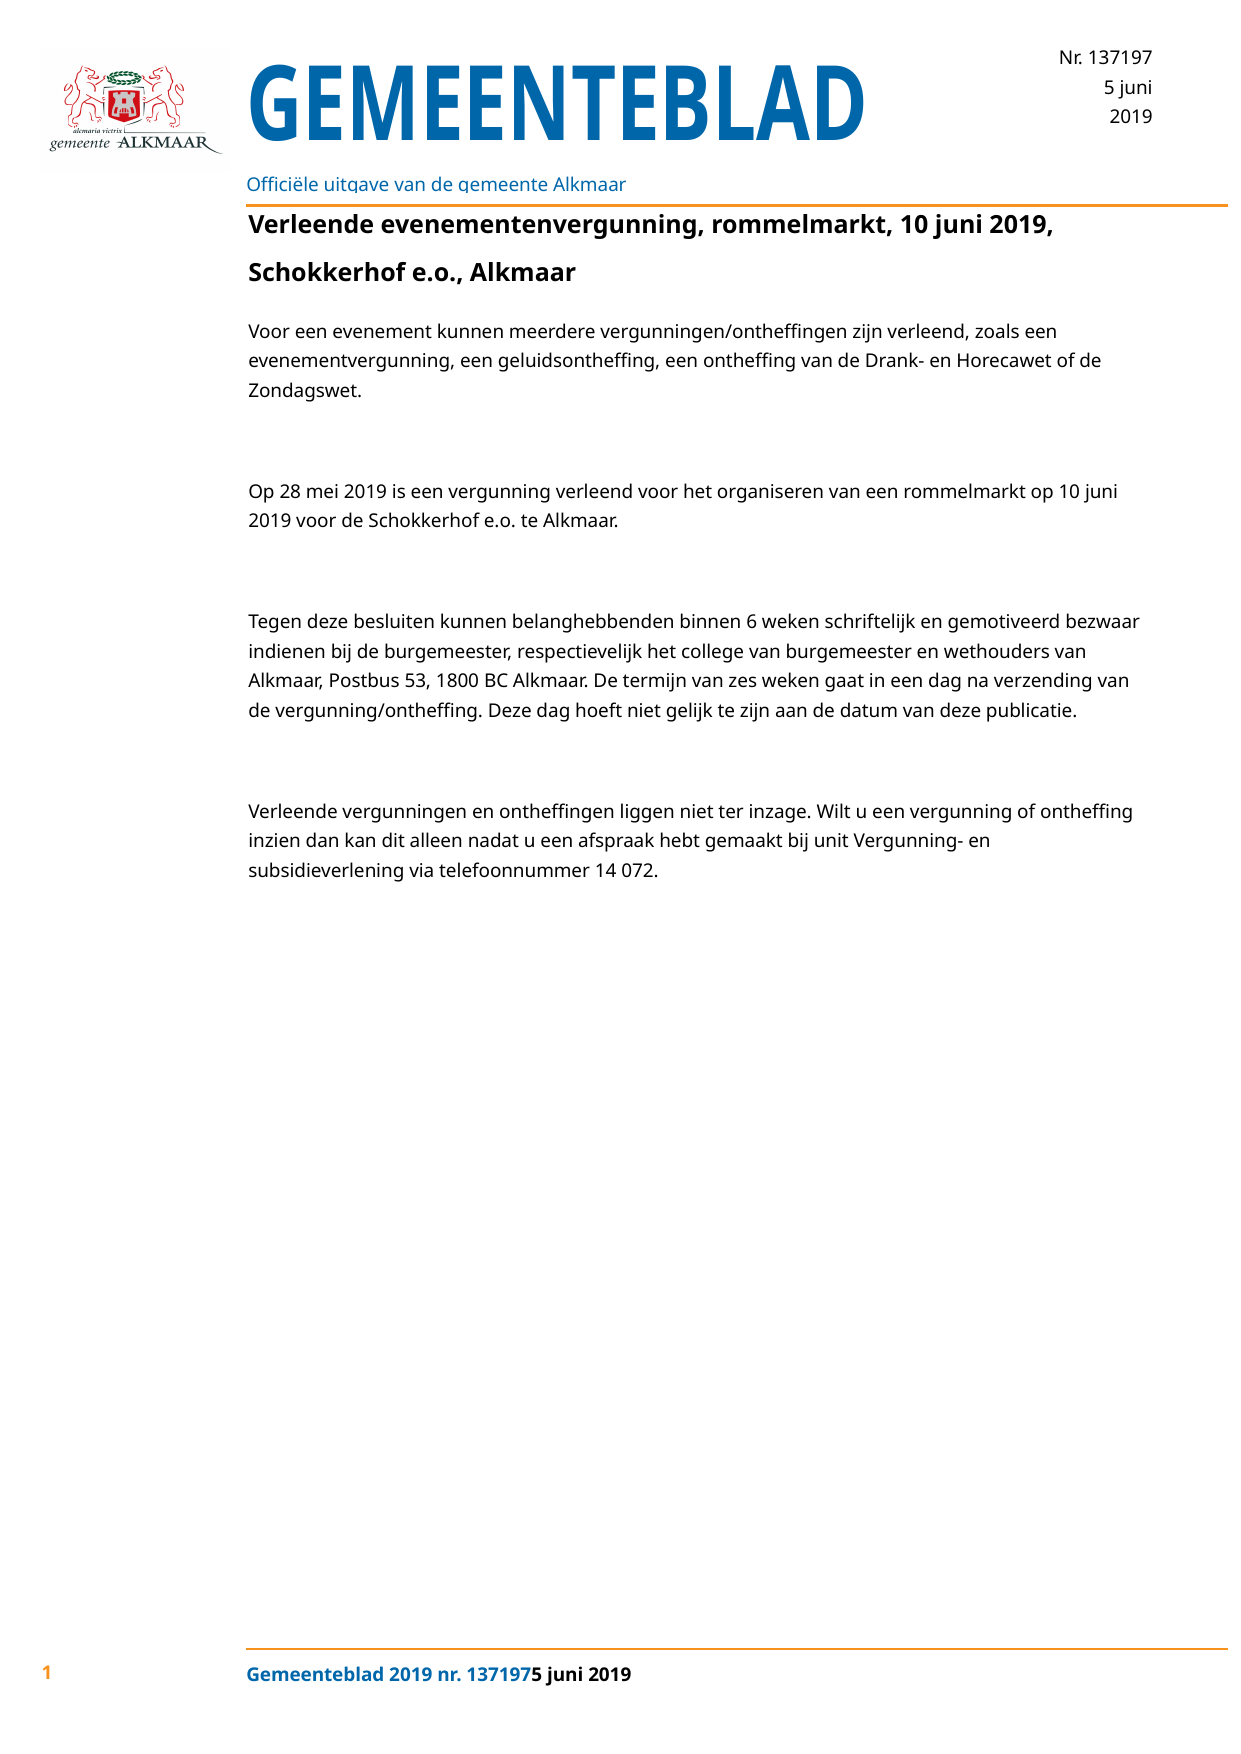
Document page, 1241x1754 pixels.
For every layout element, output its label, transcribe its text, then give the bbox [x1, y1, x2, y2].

text Voor een evenement kunnen meerdere vergunningen/ontheffingen zijn verleend, zoals een evenementvergunning, een geluidsontheffing, een ontheffing van de Drank- en Horecawet of de Zondagswet. [248, 318, 1152, 403]
text Op 28 mei 2019 is een vergunning verleend voor het organiseren van een rommelmarkt op 10 juni 2019 voor de Schokkerhof e.o. te Alkmaar. [248, 478, 1152, 533]
picture [41, 47, 231, 172]
text Verleende evenementenvergunning, rommelmarkt, 10 juni 2019, Schokkerhof e.o., Alkmaar [248, 207, 1152, 288]
text Tegen deze besluiten kunnen belanghebbenden binnen 6 weken schriftelijk en gemotiveerd bezwaar indienen bij de burgemeester, respectievelijk het college van burgemeester en wethouders van Alkmaar, Postbus 53, 1800 BC Alkmaar. De termijn van zes weken gaat in een dag na verzending van de vergunning/ontheffing. Deze dag hoeft niet gelijk te zijn aan de datum van deze publicatie. [248, 608, 1152, 723]
text Verleende vergunningen en ontheffingen liggen niet ter inzage. Wilt u een vergunning of ontheffing inzien dan kan dit alleen nadat u een afspraak hebt gemaakt bij unit Vergunning- en subsidieverlening via telefoonnummer 14 072. [248, 798, 1152, 883]
